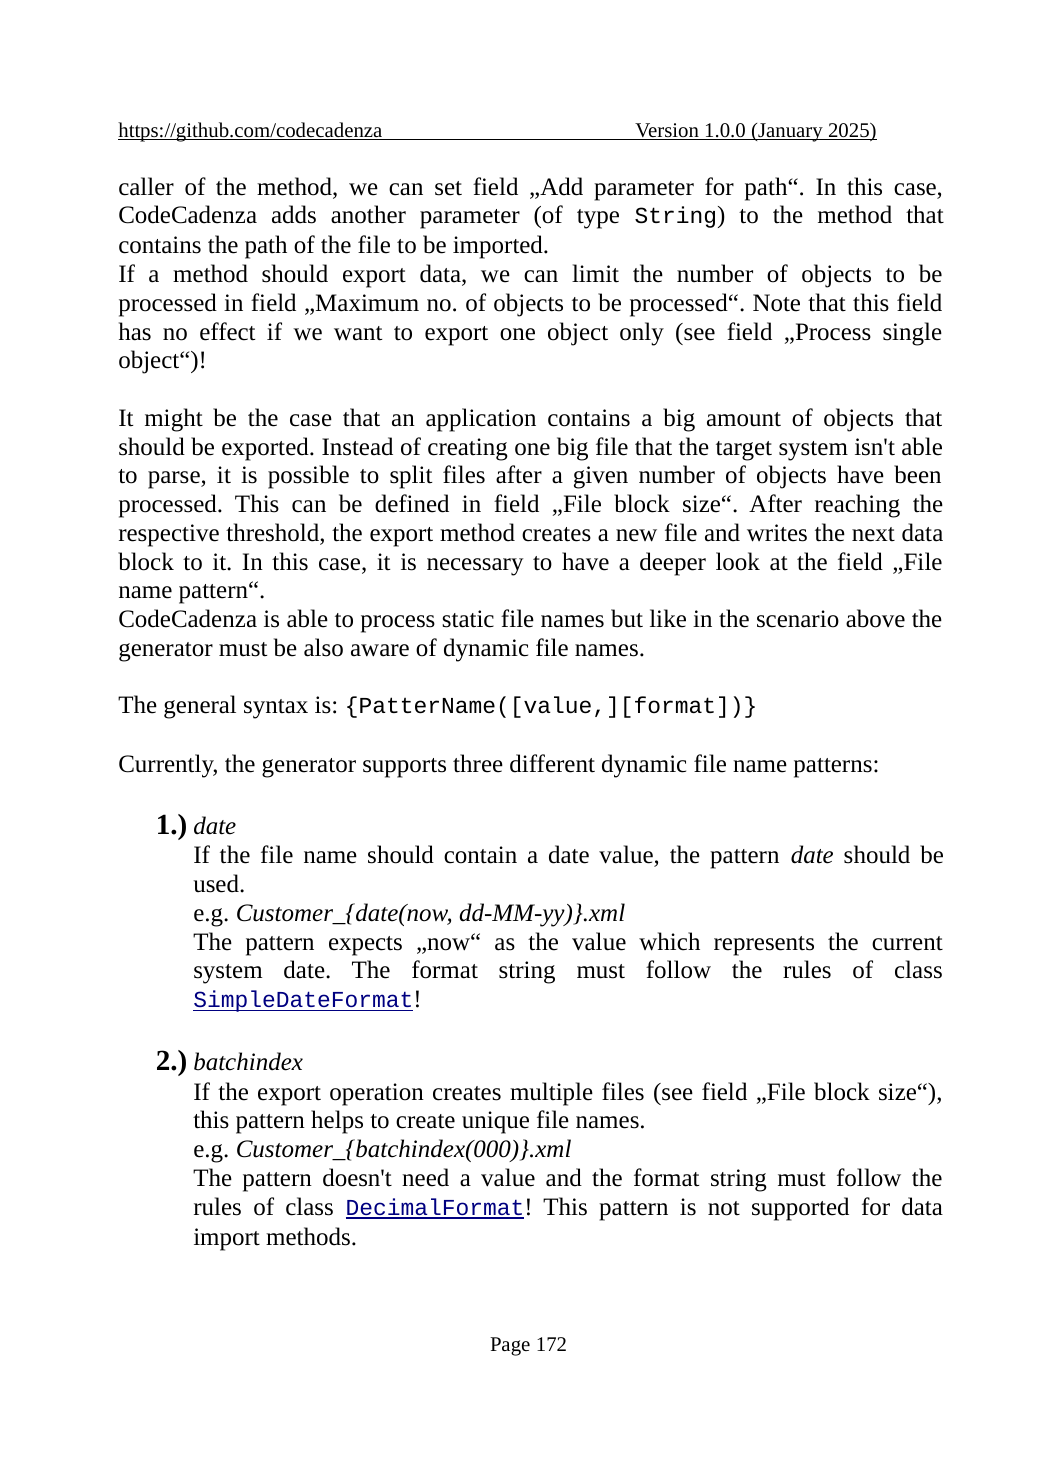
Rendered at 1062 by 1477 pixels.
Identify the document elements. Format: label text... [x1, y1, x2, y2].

text CodeCadenza is able to process static file names but like in the scenario above the generator must be also aware of dynamic file names. [118, 604, 944, 662]
list The pattern doesn't need a value and the format string must follow the rules of class DecimalFormat! This pattern is not supported for data import methods. [156, 1163, 944, 1251]
list If the export operation creates multiple files (see field „File block size“), this pattern helps to create unique file names. [156, 1077, 944, 1134]
list batchindex [156, 1043, 944, 1077]
text Currently, the generator supports three different dynamic file name patterns: [118, 749, 944, 778]
text It might be the case that an application contains a big amount of objects that should be exported. Instead of creating one big file that the target system isn't able to parse, it is possible to split files after a given number of objects have been processed. This can be defined in field „File block size“. After reaching the respective threshold, the export method creates a new file and writes the next data block to it. In this case, it is necessary to have a deeper look at the field „File name pattern“. [118, 403, 944, 604]
list The pattern expects „now“ as the value which represents the current system date. The format string must follow the rules of class SimpleDateFormat! [156, 927, 944, 1014]
text The general syntax is: {PatterName([value,][format])} [118, 691, 944, 721]
list e.g. Customer_{batchindex(000)}.xml [156, 1134, 944, 1163]
text caller of the method, we can set field „Add parameter for path“. In this case, CodeCadenza adds another parameter (of type String) to the method that contains the path of the file to be imported. [118, 172, 944, 259]
list If the file name should contain a date value, the pattern date should be used. [156, 841, 944, 898]
list e.g. Customer_{date(now, dd-MM-yy)}.xml [156, 898, 944, 927]
text If a method should export data, we can limit the number of objects to be processed in field „Maximum no. of objects to be processed“. Note that this field has no effect if we want to export one object only (see field „Process single object“)! [118, 259, 944, 374]
list date [156, 807, 944, 841]
